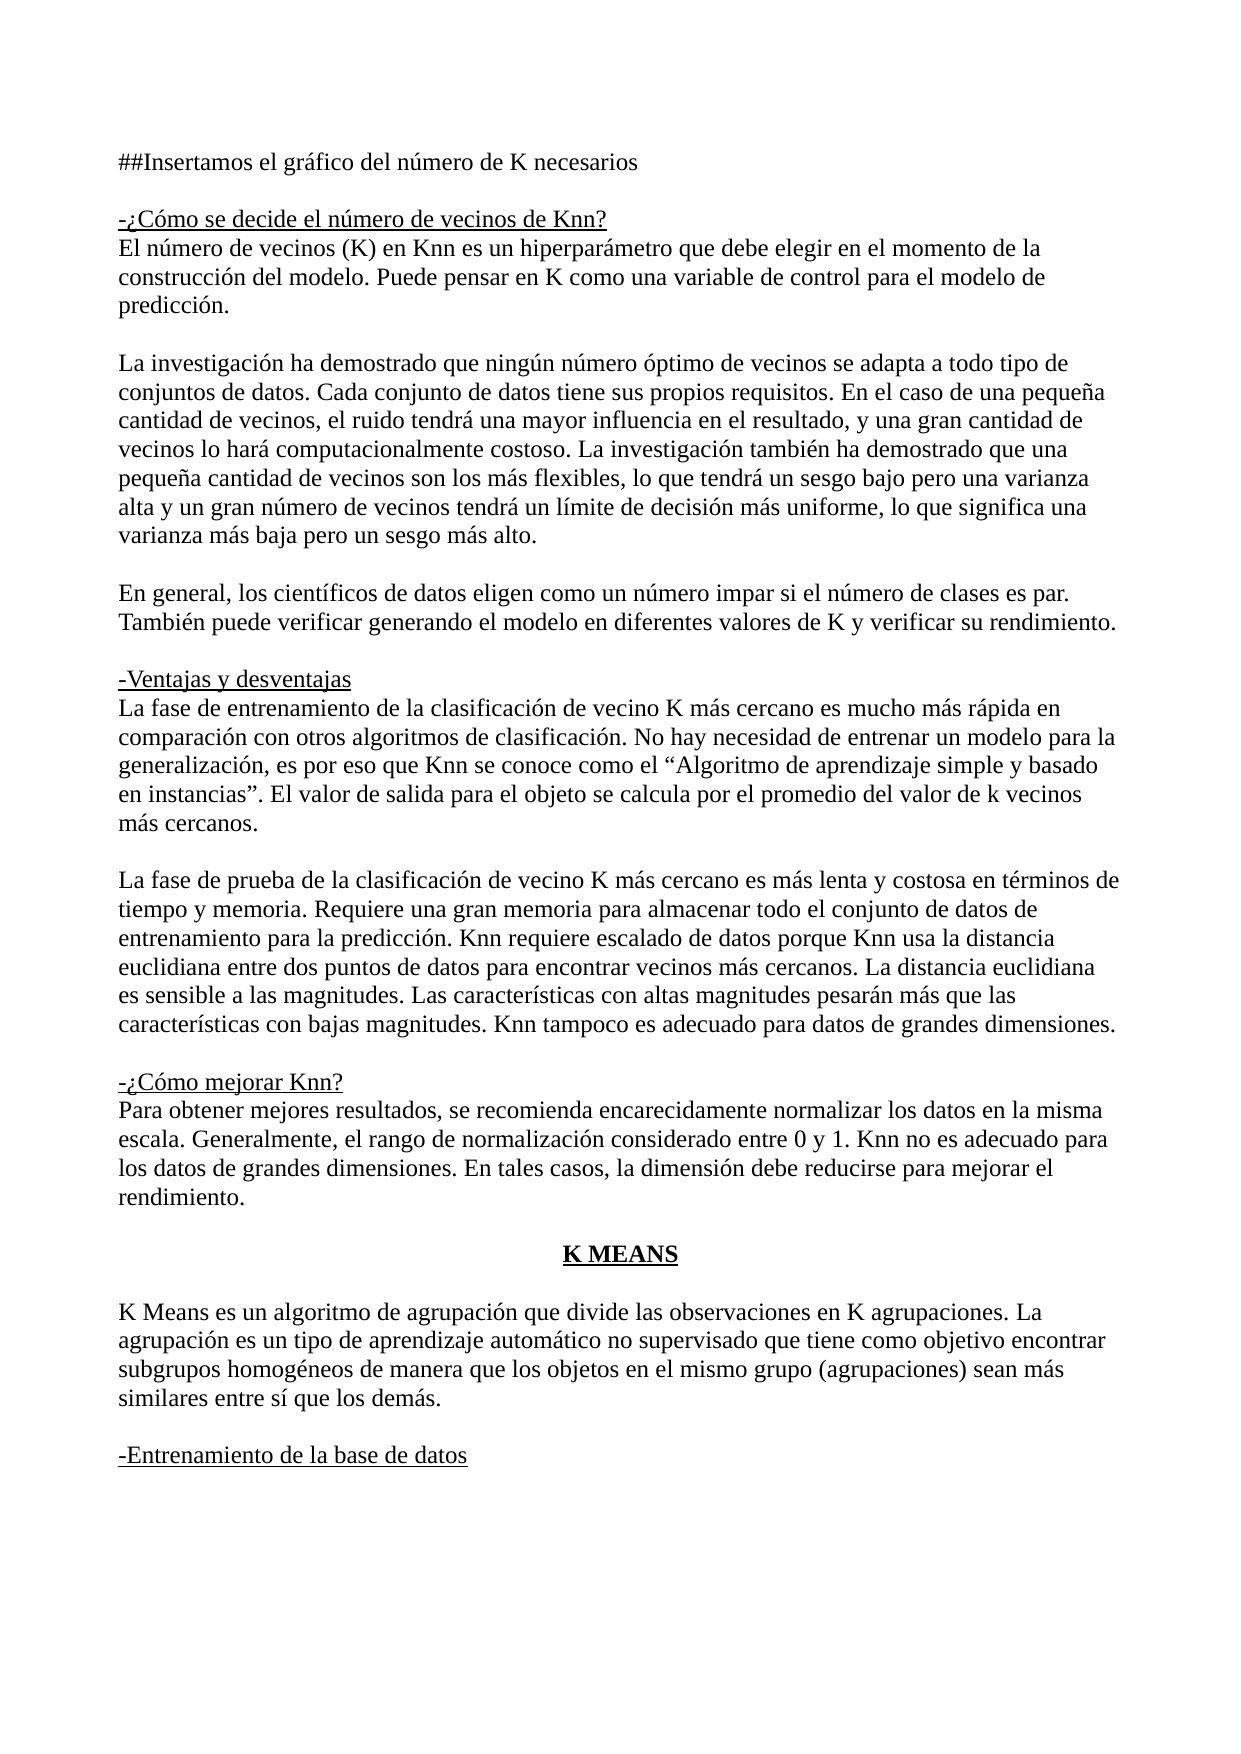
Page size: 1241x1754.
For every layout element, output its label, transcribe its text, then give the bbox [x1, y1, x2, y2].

text La fase de entrenamiento de la clasificación de vecino K más cercano es mucho más rápida en comparación con otros algoritmos de clasificación. No hay necesidad de entrenar un modelo para la generalización, es por eso que Knn se conoce como el “Algoritmo de aprendizaje simple y basado en instancias”. El valor de salida para el objeto se calcula por el promedio del valor de k vecinos más cercanos. [118, 693, 1122, 837]
text Para obtener mejores resultados, se recomienda encarecidamente normalizar los datos en la misma escala. Generalmente, el rango de normalización considerado entre 0 y 1. Knn no es adecuado para los datos de grandes dimensiones. En tales casos, la dimensión debe reducirse para mejorar el rendimiento. [118, 1096, 1122, 1211]
text La investigación ha demostrado que ningún número óptimo de vecinos se adapta a todo tipo de conjuntos de datos. Cada conjunto de datos tiene sus propios requisitos. En el caso de una pequeña cantidad de vecinos, el ruido tendrá una mayor influencia en el resultado, y una gran cantidad de vecinos lo hará computacionalmente costoso. La investigación también ha demostrado que una pequeña cantidad de vecinos son los más flexibles, lo que tendrá un sesgo bajo pero una varianza alta y un gran número de vecinos tendrá un límite de decisión más uniforme, lo que significa una varianza más baja pero un sesgo más alto. [118, 348, 1122, 549]
text El número de vecinos (K) en Knn es un hiperparámetro que debe elegir en el momento de la construcción del modelo. Puede pensar en K como una variable de control para el modelo de predicción. [118, 233, 1122, 319]
text -¿Cómo mejorar Knn? [118, 1067, 1122, 1096]
text K MEANS [118, 1239, 1122, 1268]
text K Means es un algoritmo de agrupación que divide las observaciones en K agrupaciones. La agrupación es un tipo de aprendizaje automático no supervisado que tiene como objetivo encontrar subgrupos homogéneos de manera que los objetos en el mismo grupo (agrupaciones) sean más similares entre sí que los demás. [118, 1297, 1122, 1412]
text ##Insertamos el gráfico del número de K necesarios [118, 147, 1122, 176]
text -Entrenamiento de la base de datos [118, 1441, 1122, 1469]
text -¿Cómo se decide el número de vecinos de Knn? [118, 204, 1122, 233]
text -Ventajas y desventajas [118, 664, 1122, 693]
text En general, los científicos de datos eligen como un número impar si el número de clases es par. También puede verificar generando el modelo en diferentes valores de K y verificar su rendimiento. [118, 578, 1122, 636]
text La fase de prueba de la clasificación de vecino K más cercano es más lenta y costosa en términos de tiempo y memoria. Requiere una gran memoria para almacenar todo el conjunto de datos de entrenamiento para la predicción. Knn requiere escalado de datos porque Knn usa la distancia euclidiana entre dos puntos de datos para encontrar vecinos más cercanos. La distancia euclidiana es sensible a las magnitudes. Las características con altas magnitudes pesarán más que las características con bajas magnitudes. Knn tampoco es adecuado para datos de grandes dimensiones. [118, 866, 1122, 1038]
